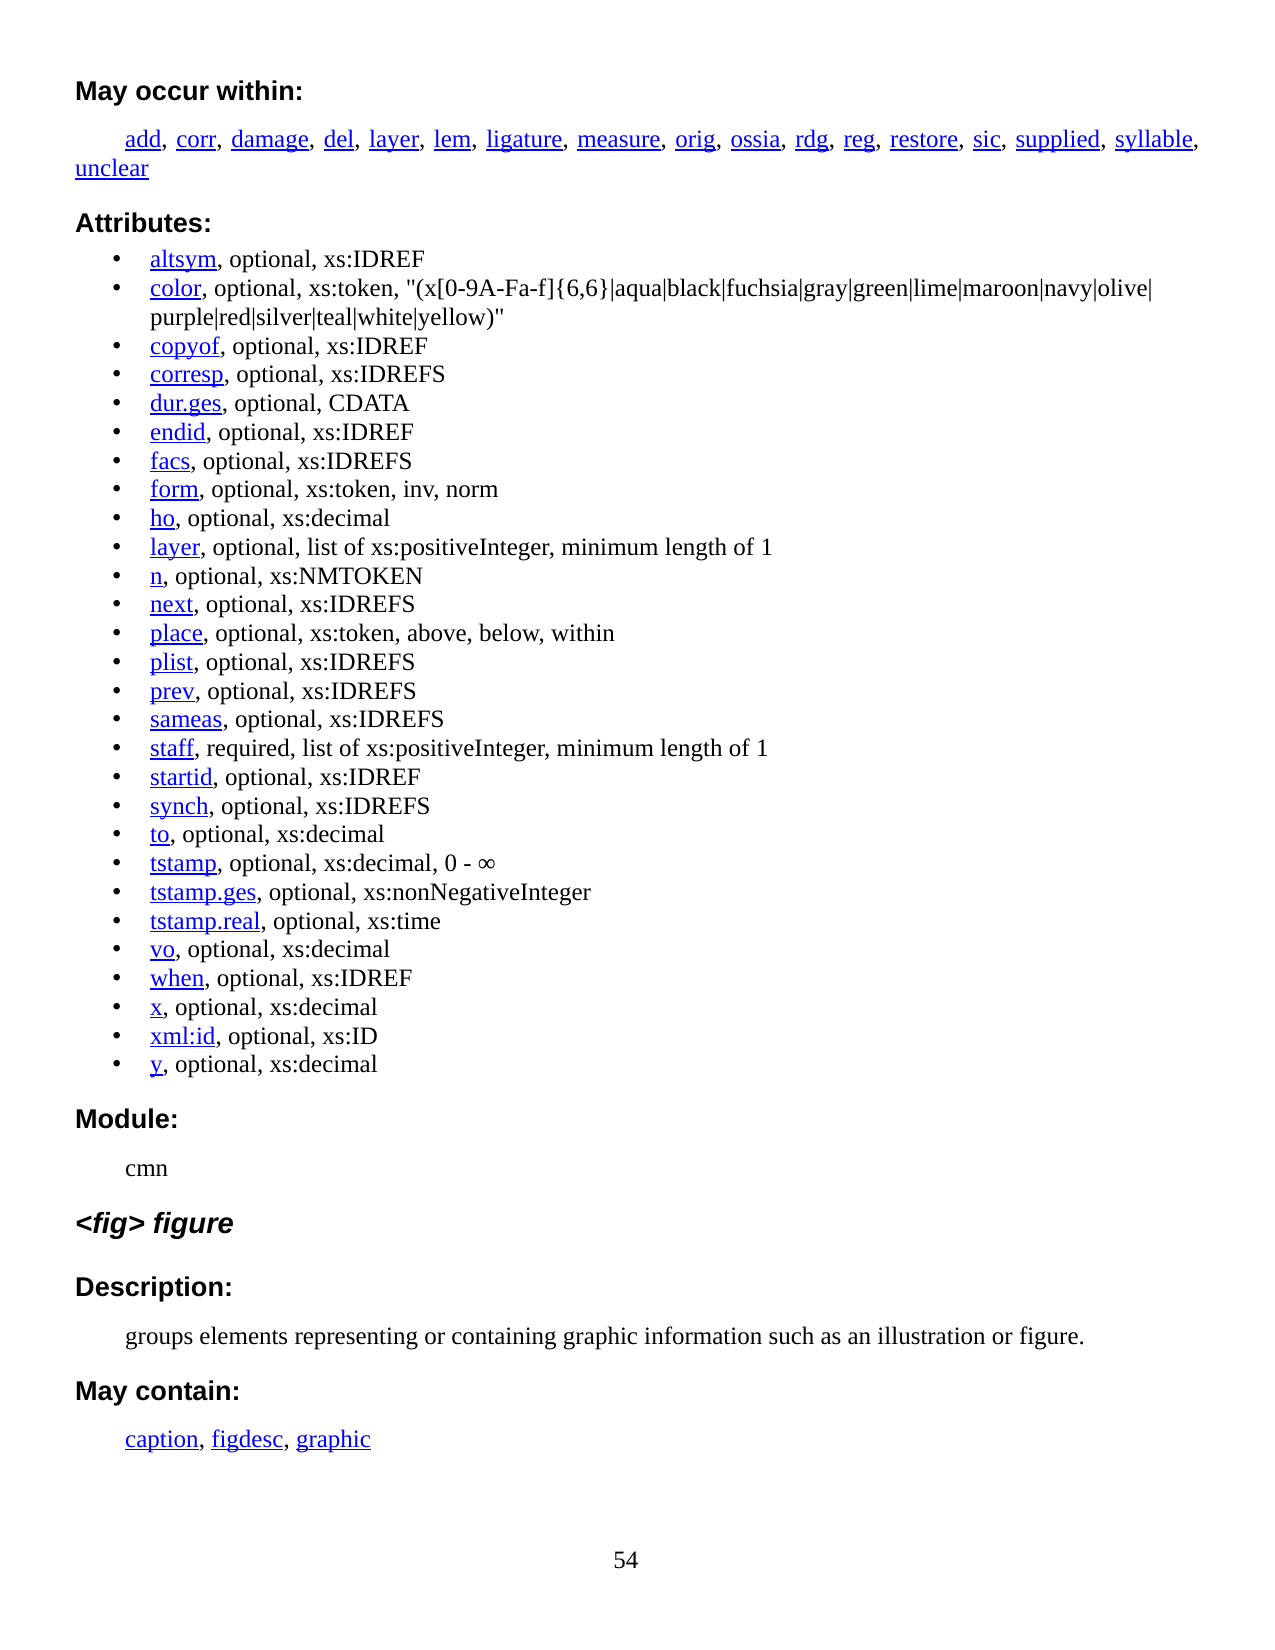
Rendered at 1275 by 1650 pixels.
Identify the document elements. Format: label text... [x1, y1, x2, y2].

subtitle May occur within: [75, 75, 1200, 106]
list prev, optional, xs:IDREFS [112, 676, 1200, 704]
text caption, figdesc, graphic [75, 1424, 1200, 1453]
list when, optional, xs:IDREF [112, 963, 1200, 992]
list place, optional, xs:token, above, below, within [112, 618, 1200, 647]
list color, optional, xs:token, "(x[0-9A-Fa-f]{6,6}|aqua|black|fuchsia|gray|green|lime|maroon|navy|olive|purple|red|silver|teal|white|yellow)" [112, 273, 1200, 331]
list endid, optional, xs:IDREF [112, 417, 1200, 446]
subtitle Module: [75, 1103, 1200, 1134]
list form, optional, xs:token, inv, norm [112, 474, 1200, 503]
list facs, optional, xs:IDREFS [112, 446, 1200, 474]
list tstamp.ges, optional, xs:nonNegativeInteger [112, 877, 1200, 906]
list x, optional, xs:decimal [112, 992, 1200, 1021]
list layer, optional, list of xs:positiveInteger, minimum length of 1 [112, 532, 1200, 561]
list ho, optional, xs:decimal [112, 503, 1200, 532]
subtitle <fig> figure [75, 1206, 1200, 1240]
subtitle May contain: [75, 1374, 1200, 1406]
list dur.ges, optional, CDATA [112, 388, 1200, 417]
subtitle Description: [75, 1271, 1200, 1302]
text cmn [75, 1153, 1200, 1181]
list xml:id, optional, xs:ID [112, 1021, 1200, 1049]
list next, optional, xs:IDREFS [112, 589, 1200, 618]
list sameas, optional, xs:IDREFS [112, 704, 1200, 733]
list n, optional, xs:NMTOKEN [112, 561, 1200, 589]
list staff, required, list of xs:positiveInteger, minimum length of 1 [112, 733, 1200, 762]
list corresp, optional, xs:IDREFS [112, 359, 1200, 388]
list copyof, optional, xs:IDREF [112, 331, 1200, 359]
list y, optional, xs:decimal [112, 1049, 1200, 1078]
text groups elements representing or containing graphic information such as an illustration or figure. [75, 1321, 1200, 1349]
list tstamp.real, optional, xs:time [112, 906, 1200, 934]
list to, optional, xs:decimal [112, 819, 1200, 848]
list plist, optional, xs:IDREFS [112, 647, 1200, 676]
list altsym, optional, xs:IDREF [112, 244, 1200, 273]
text add, corr, damage, del, layer, lem, ligature, measure, orig, ossia, rdg, reg, restore, sic, supplied, syllable, unclear [75, 124, 1200, 182]
list tstamp, optional, xs:decimal, 0 - ∞ [112, 848, 1200, 877]
list synch, optional, xs:IDREFS [112, 791, 1200, 819]
list startid, optional, xs:IDREF [112, 762, 1200, 791]
subtitle Attributes: [75, 207, 1200, 238]
list vo, optional, xs:decimal [112, 934, 1200, 963]
